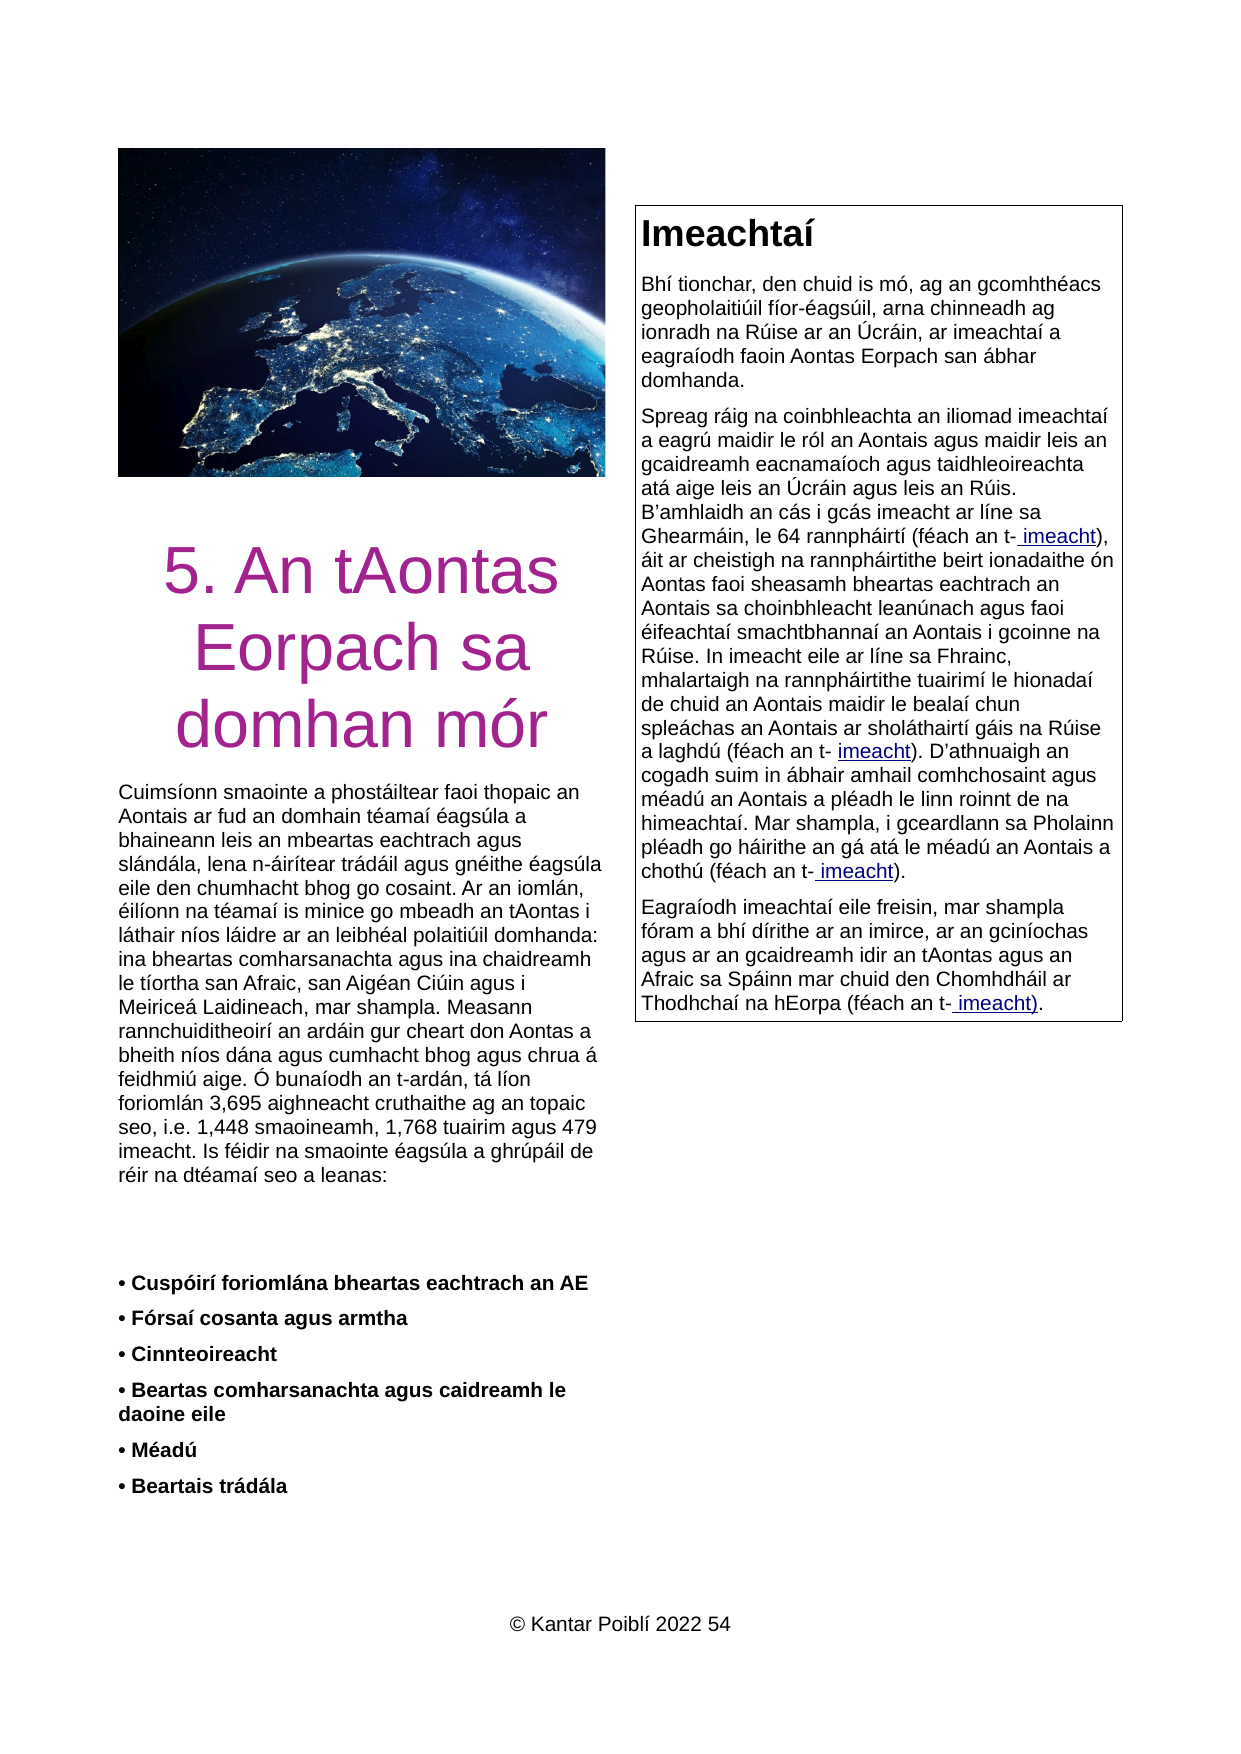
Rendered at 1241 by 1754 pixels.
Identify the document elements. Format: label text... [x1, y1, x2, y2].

text • Fórsaí cosanta agus armtha [118, 1306, 605, 1330]
text • Beartas comharsanachta agus caidreamh le daoine eile [118, 1378, 605, 1426]
text Bhí tionchar, den chuid is mó, ag an gcomhthéacs geopholaitiúil fíor-éagsúil, arna chinneadh ag ionradh na Rúise ar an Úcráin, ar imeachtaí a eagraíodh faoin Aontas Eorpach san ábhar domhanda. [636, 266, 1122, 392]
text • Beartais trádála [118, 1473, 605, 1497]
text • Cuspóirí foriomlána bheartas eachtrach an AE [118, 1270, 605, 1294]
text Cuimsíonn smaointe a phostáiltear faoi thopaic an Aontais ar fud an domhain téamaí éagsúla a bhaineann leis an mbeartas eachtrach agus slándála, lena n-áirítear trádáil agus gnéithe éagsúla eile den chumhacht bhog go cosaint. Ar an iomlán, éilíonn na téamaí is minice go mbeadh an tAontas i láthair níos láidre ar an leibhéal polaitiúil domhanda: ina bheartas comharsanachta agus ina chaidreamh le tíortha san Afraic, san Aigéan Ciúin agus i Meiriceá Laidineach, mar shampla. Measann rannchuiditheoirí an ardáin gur cheart don Aontas a bheith níos dána agus cumhacht bhog agus chrua á feidhmiú aige. Ó bunaíodh an t-ardán, tá líon foriomlán 3,695 aighneacht cruthaithe ag an topaic seo, i.e. 1,448 smaoineamh, 1,768 tuairim agus 479 imeacht. Is féidir na smaointe éagsúla a ghrúpáil de réir na dtéamaí seo a leanas: [118, 779, 605, 1187]
text Eagraíodh imeachtaí eile freisin, mar shampla fóram a bhí dírithe ar an imirce, ar an gciníochas agus ar an gcaidreamh idir an tAontas agus an Afraic sa Spáinn mar chuid den Chomhdháil ar Thodhchaí na hEorpa (féach an t- imeacht). [636, 889, 1122, 1021]
picture [327, 469, 335, 475]
text • Cinnteoireacht [118, 1342, 605, 1366]
subtitle Imeachtaí [636, 206, 1122, 254]
subtitle 5. An tAontas Eorpach sa domhan mór [118, 531, 605, 761]
text • Méadú [118, 1438, 605, 1462]
picture [118, 148, 606, 477]
text Spreag ráig na coinbhleachta an iliomad imeachtaí a eagrú maidir le ról an Aontais agus maidir leis an gcaidreamh eacnamaíoch agus taidhleoireachta atá aige leis an Úcráin agus leis an Rúis. B’amhlaidh an cás i gcás imeacht ar líne sa Ghearmáin, le 64 rannpháirtí (féach an t- imeacht), áit ar cheistigh na rannpháirtithe beirt ionadaithe ón Aontas faoi sheasamh bheartas eachtrach an Aontais sa choinbhleacht leanúnach agus faoi éifeachtaí smachtbhannaí an Aontais i gcoinne na Rúise. In imeacht eile ar líne sa Fhrainc, mhalartaigh na rannpháirtithe tuairimí le hionadaí de chuid an Aontais maidir le bealaí chun spleáchas an Aontais ar sholáthairtí gáis na Rúise a laghdú (féach an t- imeacht). D’athnuaigh an cogadh suim in ábhair amhail comhchosaint agus méadú an Aontais a pléadh le linn roinnt de na himeachtaí. Mar shampla, i gceardlann sa Pholainn pléadh go háirithe an gá atá le méadú an Aontais a chothú (féach an t- imeacht). [636, 398, 1122, 883]
